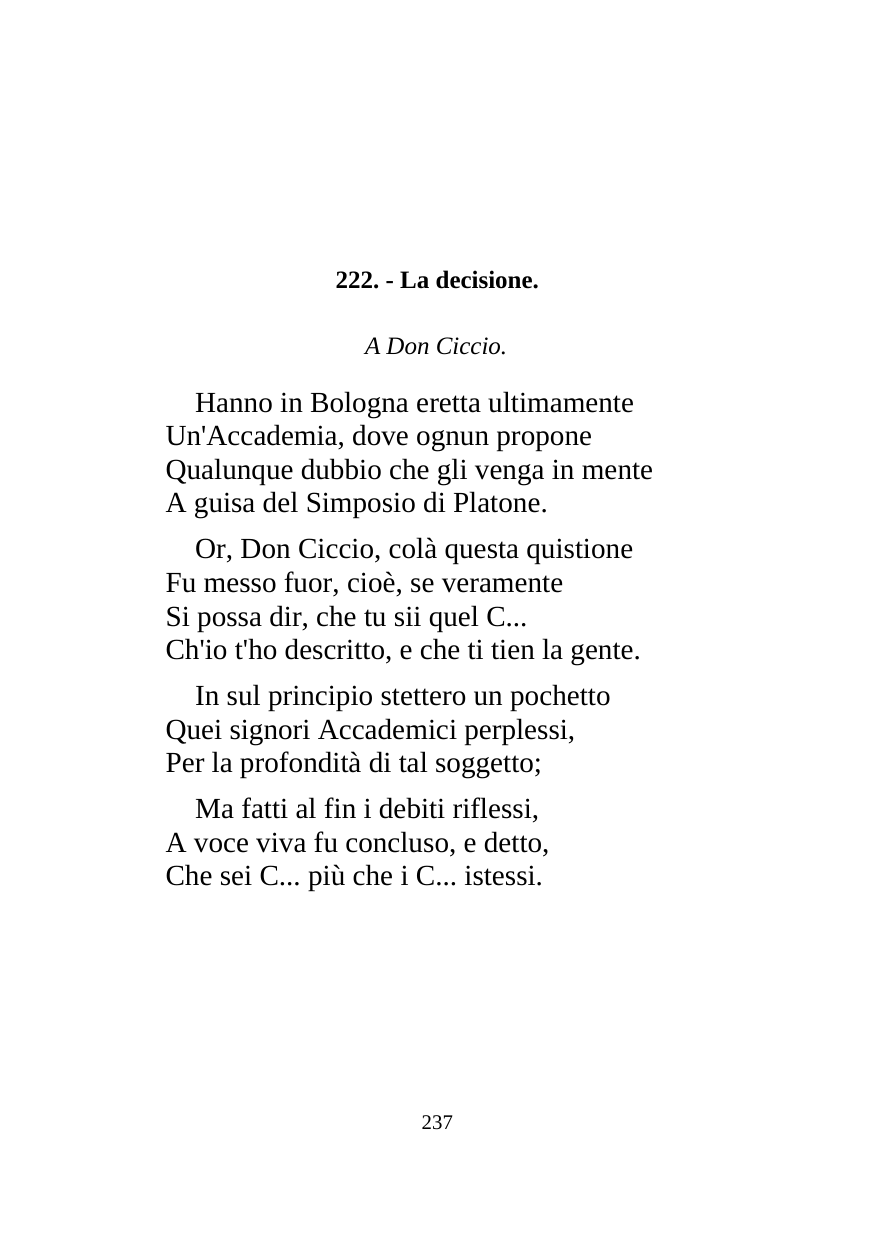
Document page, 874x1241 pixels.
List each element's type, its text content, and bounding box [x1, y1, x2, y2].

subtitle A Don Ciccio. [106, 331, 768, 360]
text In sul principio stettero un pochetto Quei signori Accademici perplessi, Per la profondità di tal soggetto; [165, 678, 768, 779]
text 222. - La decisione. [106, 265, 768, 294]
text Ma fatti al fin i debiti riflessi, A voce viva fu concluso, e detto, Che sei C... più che i C... istessi. [165, 791, 768, 892]
text Hanno in Bologna eretta ultimamente Un'Accademia, dove ognun propone Qualunque dubbio che gli venga in mente A guisa del Simposio di Platone. [165, 385, 768, 519]
text Or, Don Ciccio, colà questa quistione Fu messo fuor, cioè, se veramente Si possa dir, che tu sii quel C... Ch'io t'ho descritto, e che ti tien la gente. [165, 532, 768, 666]
